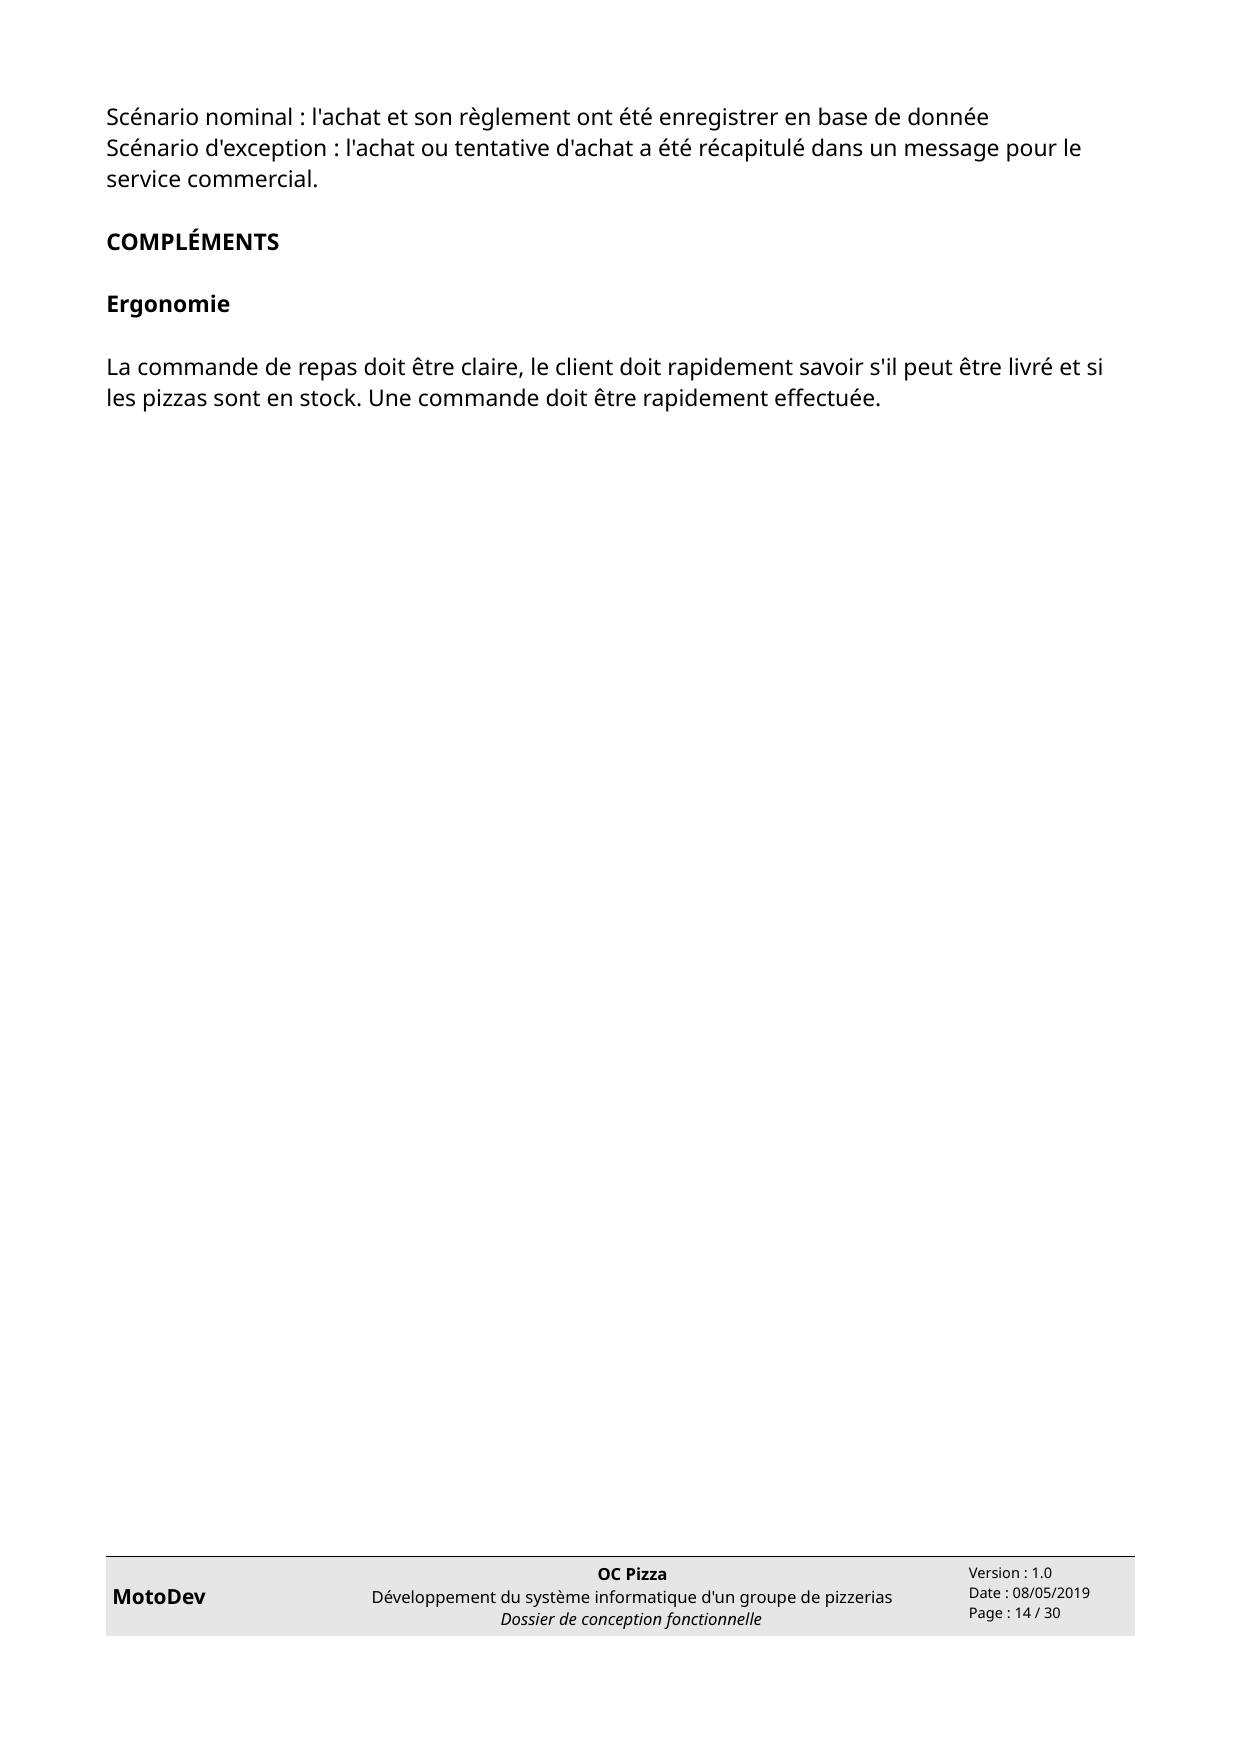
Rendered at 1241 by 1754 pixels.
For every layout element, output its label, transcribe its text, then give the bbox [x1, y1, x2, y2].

text Ergonomie [106, 288, 1134, 319]
text Scénario d'exception : l'achat ou tentative d'achat a été récapitulé dans un message pour le service commercial. [106, 132, 1134, 194]
text Scénario nominal : l'achat et son règlement ont été enregistrer en base de donnée [106, 100, 1134, 132]
text La commande de repas doit être claire, le client doit rapidement savoir s'il peut être livré et si les pizzas sont en stock. Une commande doit être rapidement effectuée. [106, 350, 1134, 413]
text COMPLÉMENTS [106, 225, 1134, 257]
